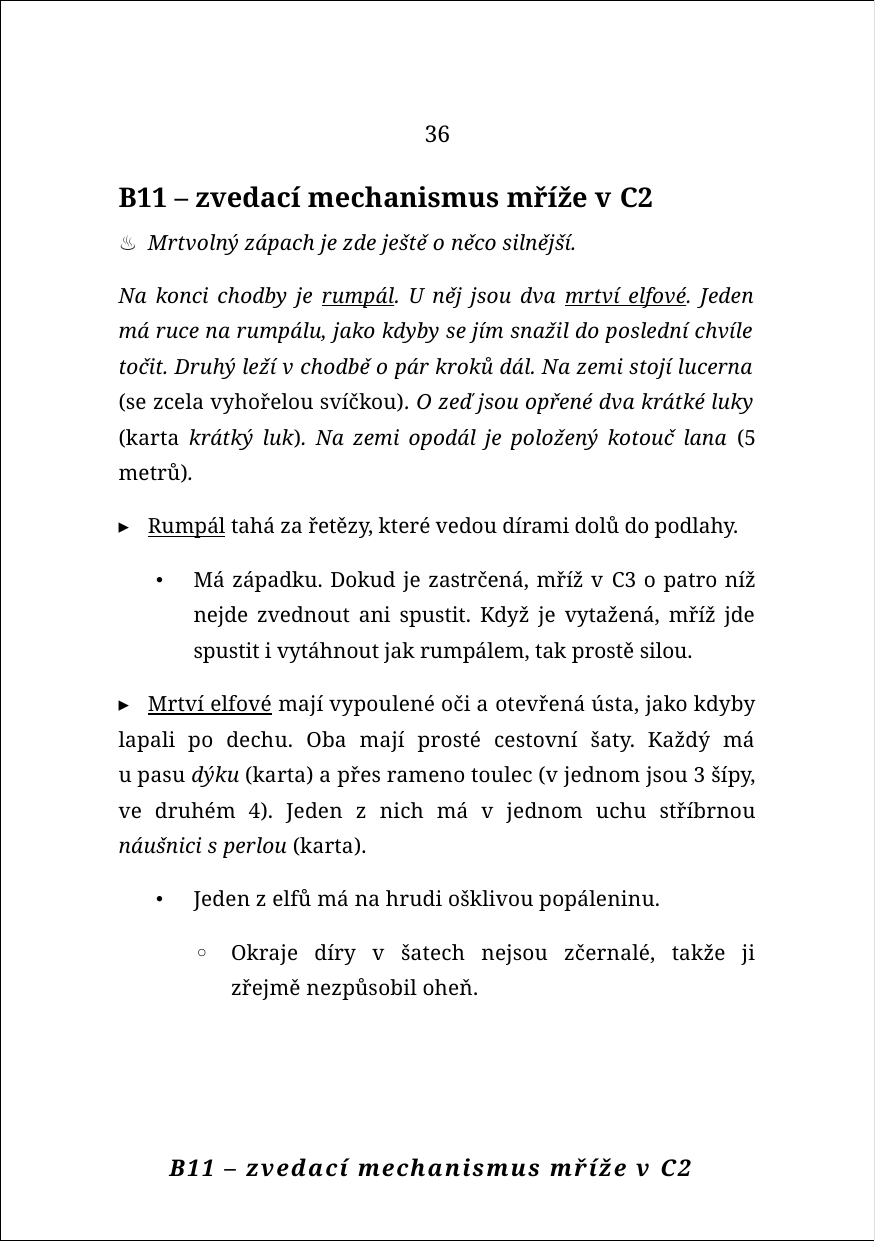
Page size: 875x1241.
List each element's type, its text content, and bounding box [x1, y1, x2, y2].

list Má západku. Dokud je zastrčená, mříž v⁠ C3 o⁠ patro níž nejde zvednout ani spustit. Když je vytažená, mříž jde spustit i⁠ vytáhnout jak rumpálem, tak prostě silou. [156, 565, 756, 664]
text ♨ Mrtvolný zápach je zde ještě o⁠ něco silnější. [118, 228, 756, 256]
subtitle B11 – zvedací mechanismus mříže v⁠ C2 [118, 179, 756, 216]
text Na konci chodby je rumpál. U⁠ něj jsou dva mrtví elfové. Jeden má ruce na rumpálu, jako kdyby se jím snažil do poslední chvíle točit. Druhý leží v⁠ chodbě o⁠ pár kroků dál. Na zemi stojí lucerna (se zcela vyhořelou svíčkou). O⁠ zeď jsou opřené dva krátké luky (karta krátký luk). Na zemi opodál je položený kotouč lana (5 metrů). [118, 281, 756, 487]
list Okraje díry v⁠ šatech nejsou zčernalé, takže ji zřejmě nezpůsobil oheň. [193, 938, 756, 1002]
text ▸ Mrtví elfové mají vypoulené oči a⁠ otevřená ústa, jako kdyby lapali po dechu. Oba mají prosté cestovní šaty. Každý má u⁠ pasu dýku (karta) a⁠ přes rameno toulec (v⁠ jednom jsou 3 šípy, ve druhém 4). Jeden z⁠ nich má v⁠ jednom uchu stříbrnou náušnici s⁠ perlou (karta). [118, 689, 756, 860]
list Jeden z⁠ elfů má na hrudi ošklivou popáleninu. [156, 884, 756, 913]
text ▸ Rumpál tahá za řetězy, které vedou dírami dolů do podlahy. [118, 512, 756, 540]
